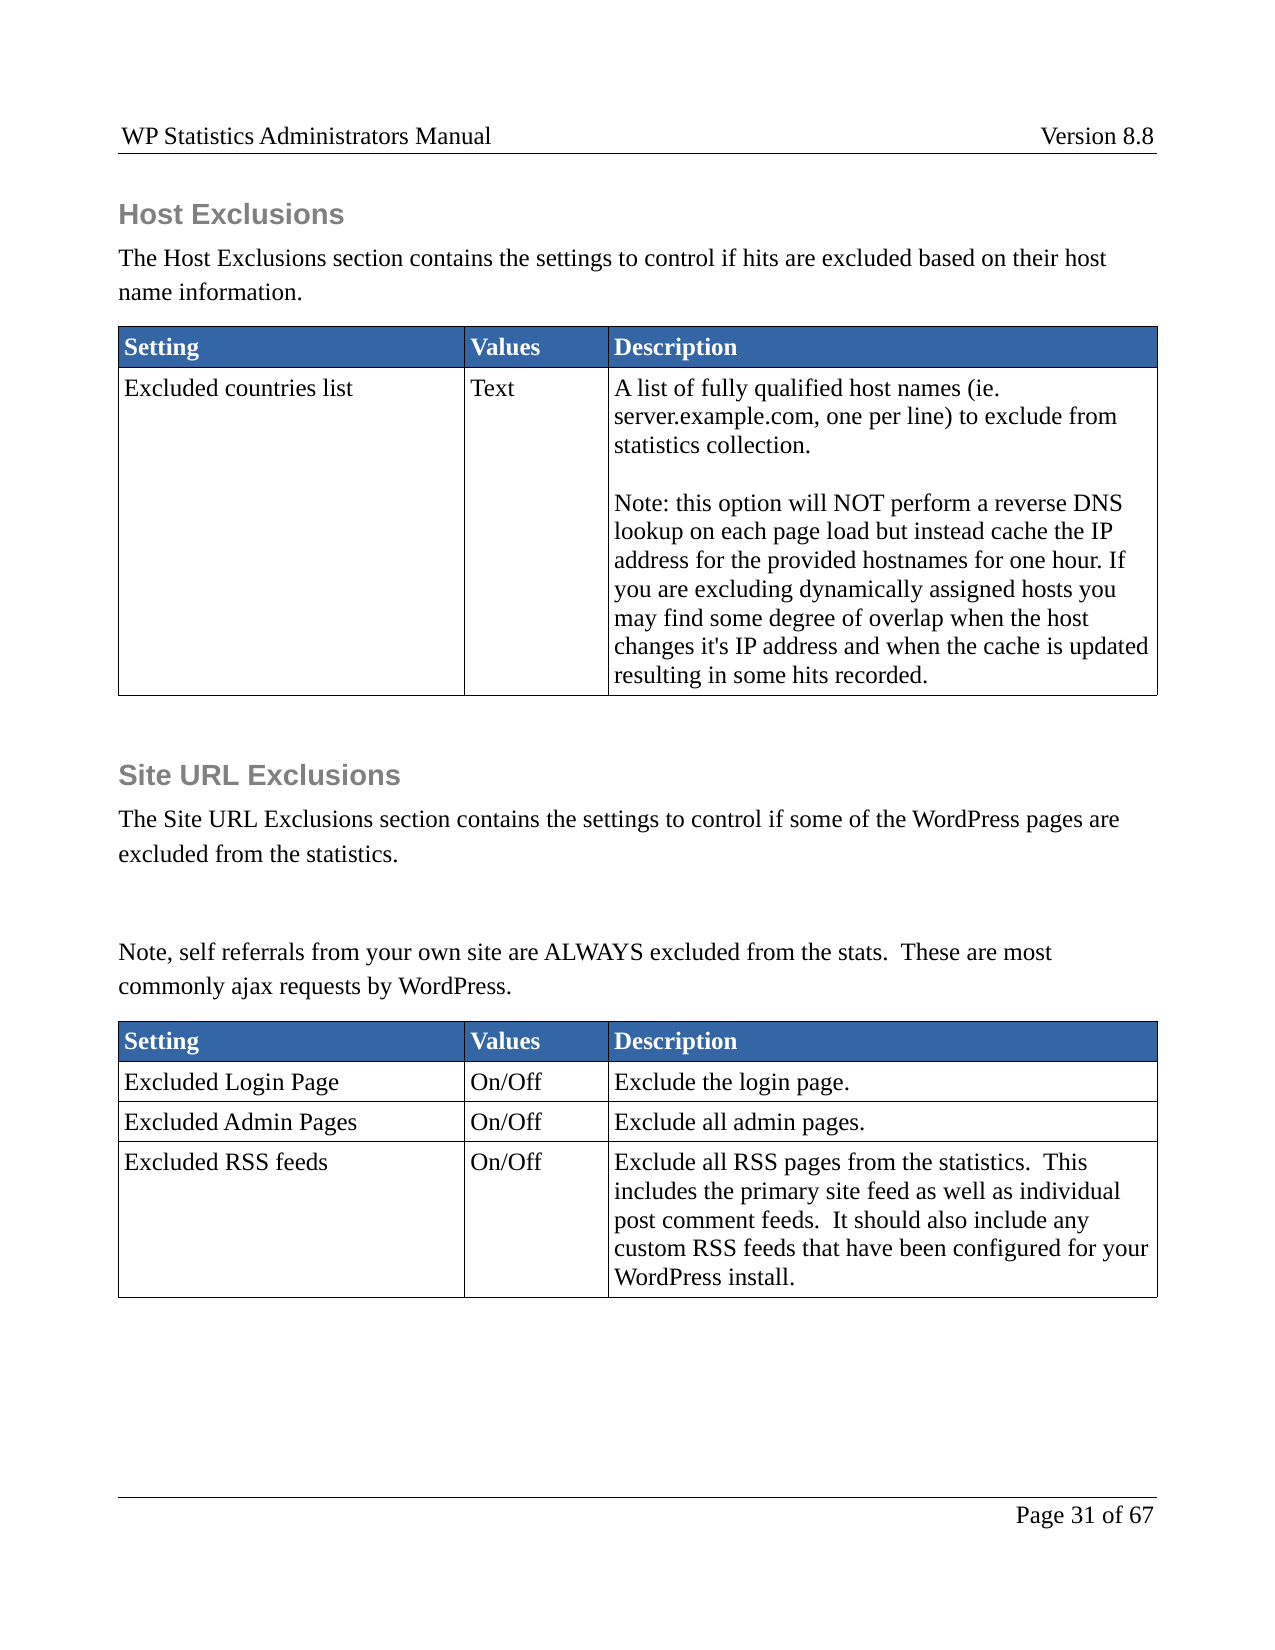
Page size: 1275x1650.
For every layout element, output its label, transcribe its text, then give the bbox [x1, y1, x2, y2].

subtitle Site URL Exclusions [118, 758, 1157, 792]
table_cell A list of fully qualified host names (ie. server.example.com, one per line) to exclude from statistics collection. Note: this option will NOT perform a reverse DNS lookup on each page load but instead cache the IP address for the provided hostnames for one hour. If you are excluding dynamically assigned hosts you may find some degree of overlap when the host changes it's IP address and when the cache is updated resulting in some hits recorded. [609, 368, 1157, 694]
table_cell On/Off [465, 1142, 608, 1297]
table_header Description [609, 1022, 1157, 1061]
subtitle Host Exclusions [118, 197, 1157, 230]
table_cell Text [465, 368, 608, 694]
table_cell Excluded countries list [119, 368, 464, 694]
table_cell On/Off [465, 1062, 608, 1101]
table_header Setting [119, 1022, 464, 1061]
table_header Values [465, 327, 608, 367]
table_cell Exclude all RSS pages from the statistics. This includes the primary site feed as well as individual post comment feeds. It should also include any custom RSS feeds that have been configured for your WordPress install. [609, 1142, 1157, 1297]
table_cell Excluded Admin Pages [119, 1102, 464, 1141]
table_cell Exclude all admin pages. [609, 1102, 1157, 1141]
table_cell Excluded Login Page [119, 1062, 464, 1101]
table_cell Excluded RSS feeds [119, 1142, 464, 1297]
table_header Setting [119, 327, 464, 367]
table_cell Exclude the login page. [609, 1062, 1157, 1101]
table_header Description [609, 327, 1157, 367]
text The Site URL Exclusions section contains the settings to control if some of the WordPress pages are excluded from the statistics. [118, 804, 1157, 868]
table_header Values [465, 1022, 608, 1061]
table_cell On/Off [465, 1102, 608, 1141]
text Note, self referrals from your own site are ALWAYS excluded from the stats. These are most commonly ajax requests by WordPress. [118, 937, 1157, 1000]
text The Host Exclusions section contains the settings to control if hits are excluded based on their host name information. [118, 243, 1157, 306]
